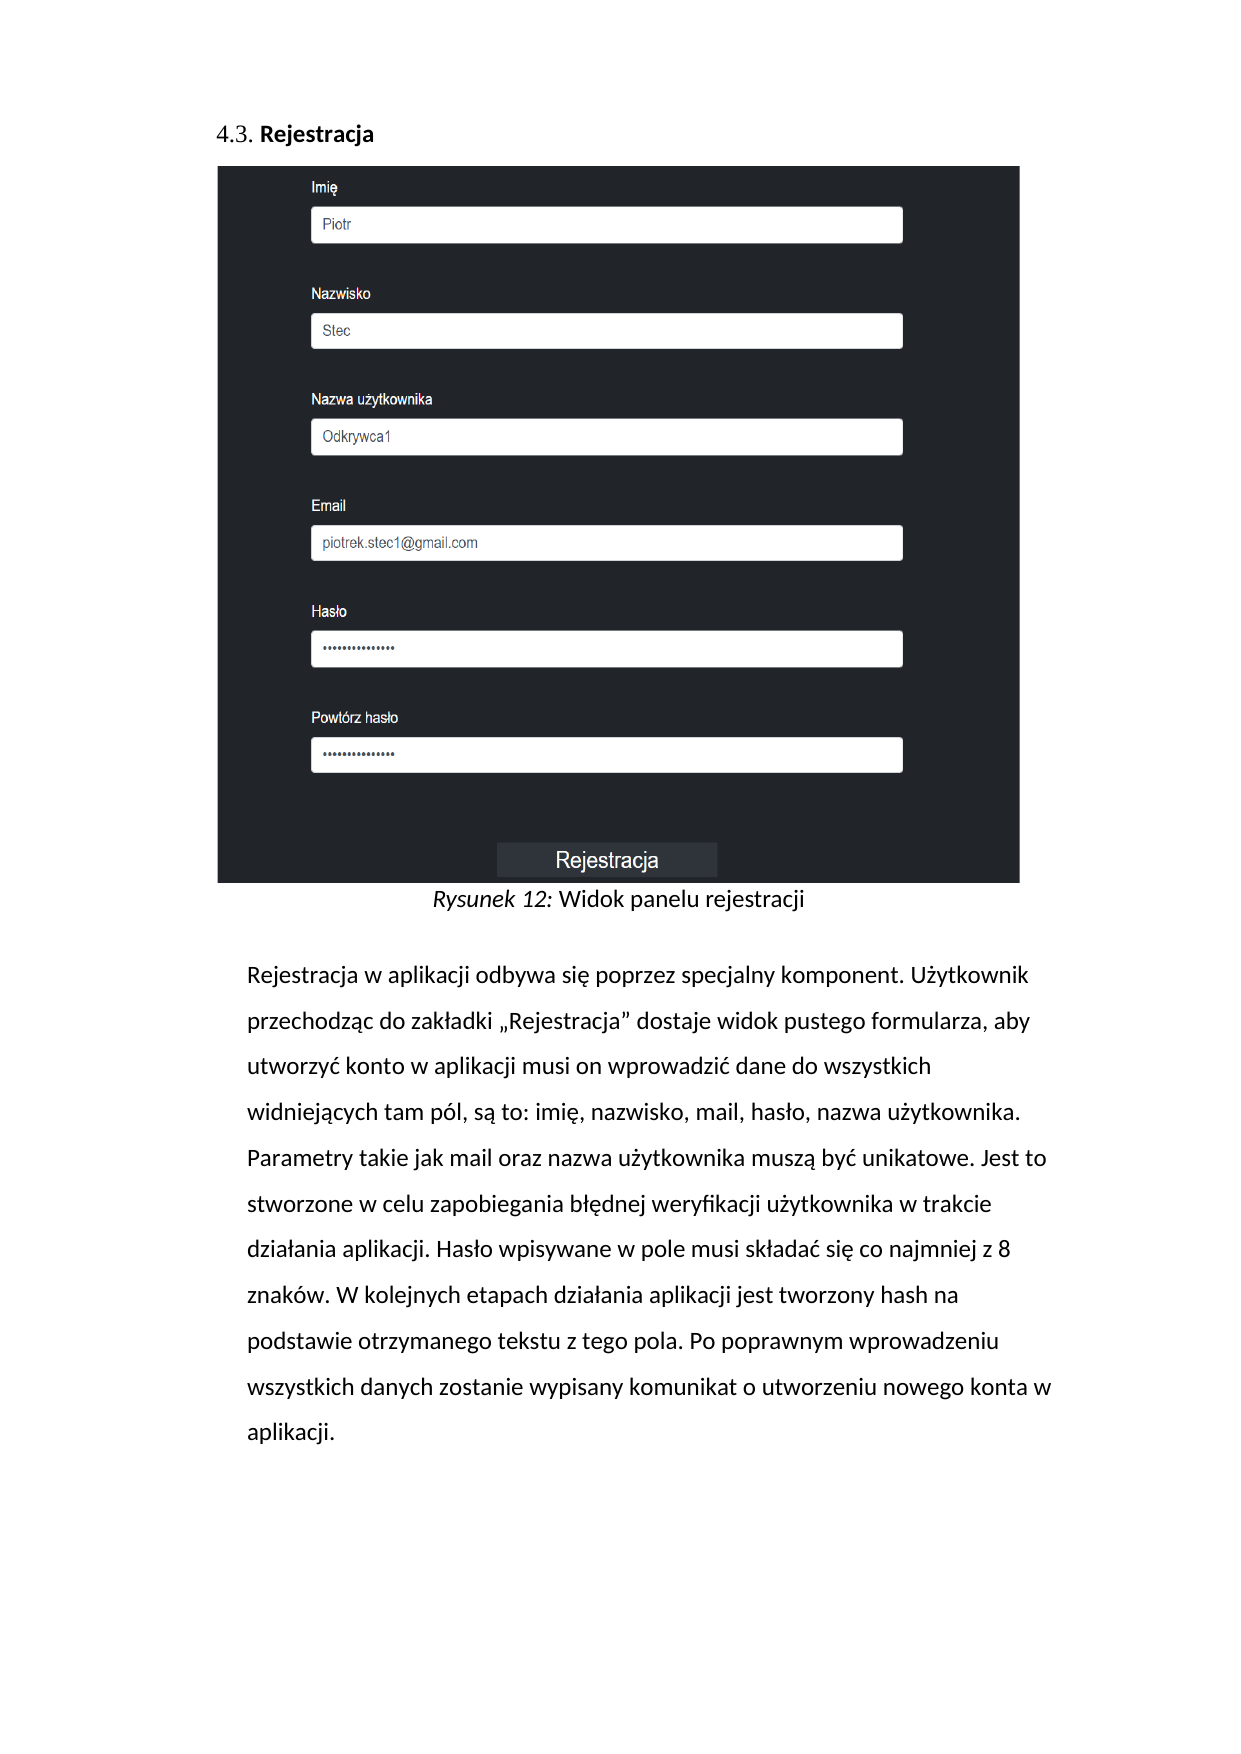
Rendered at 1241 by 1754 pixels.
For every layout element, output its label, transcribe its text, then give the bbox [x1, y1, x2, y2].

list Rysunek 12: Widok panelu rejestracji [217, 883, 1019, 913]
picture [217, 166, 1020, 883]
list Rejestracja Rejestracja w aplikacji odbywa się poprzez specjalny komponent. Użytkownik przechodząc do zakładki „Rejestracja” dostaje widok pustego formularza, aby utworzyć konto w aplikacji musi on wprowadzić dane do wszystkich widniejących tam pól, są to: imię, nazwisko, mail, hasło, nazwa użytkownika. Parametry takie jak mail oraz nazwa użytkownika muszą być unikatowe. Jest to stworzone w celu zapobiegania błędnej weryfikacji użytkownika w trakcie działania aplikacji. Hasło wpisywane w pole musi składać się co najmniej z 8 znaków. W kolejnych etapach działania aplikacji jest tworzony hash na podstawie otrzymanego tekstu z tego pola. Po poprawnym wprowadzeniu wszystkich danych zostanie wypisany komunikat o utworzeniu nowego konta w aplikacji. [210, 118, 1065, 1447]
